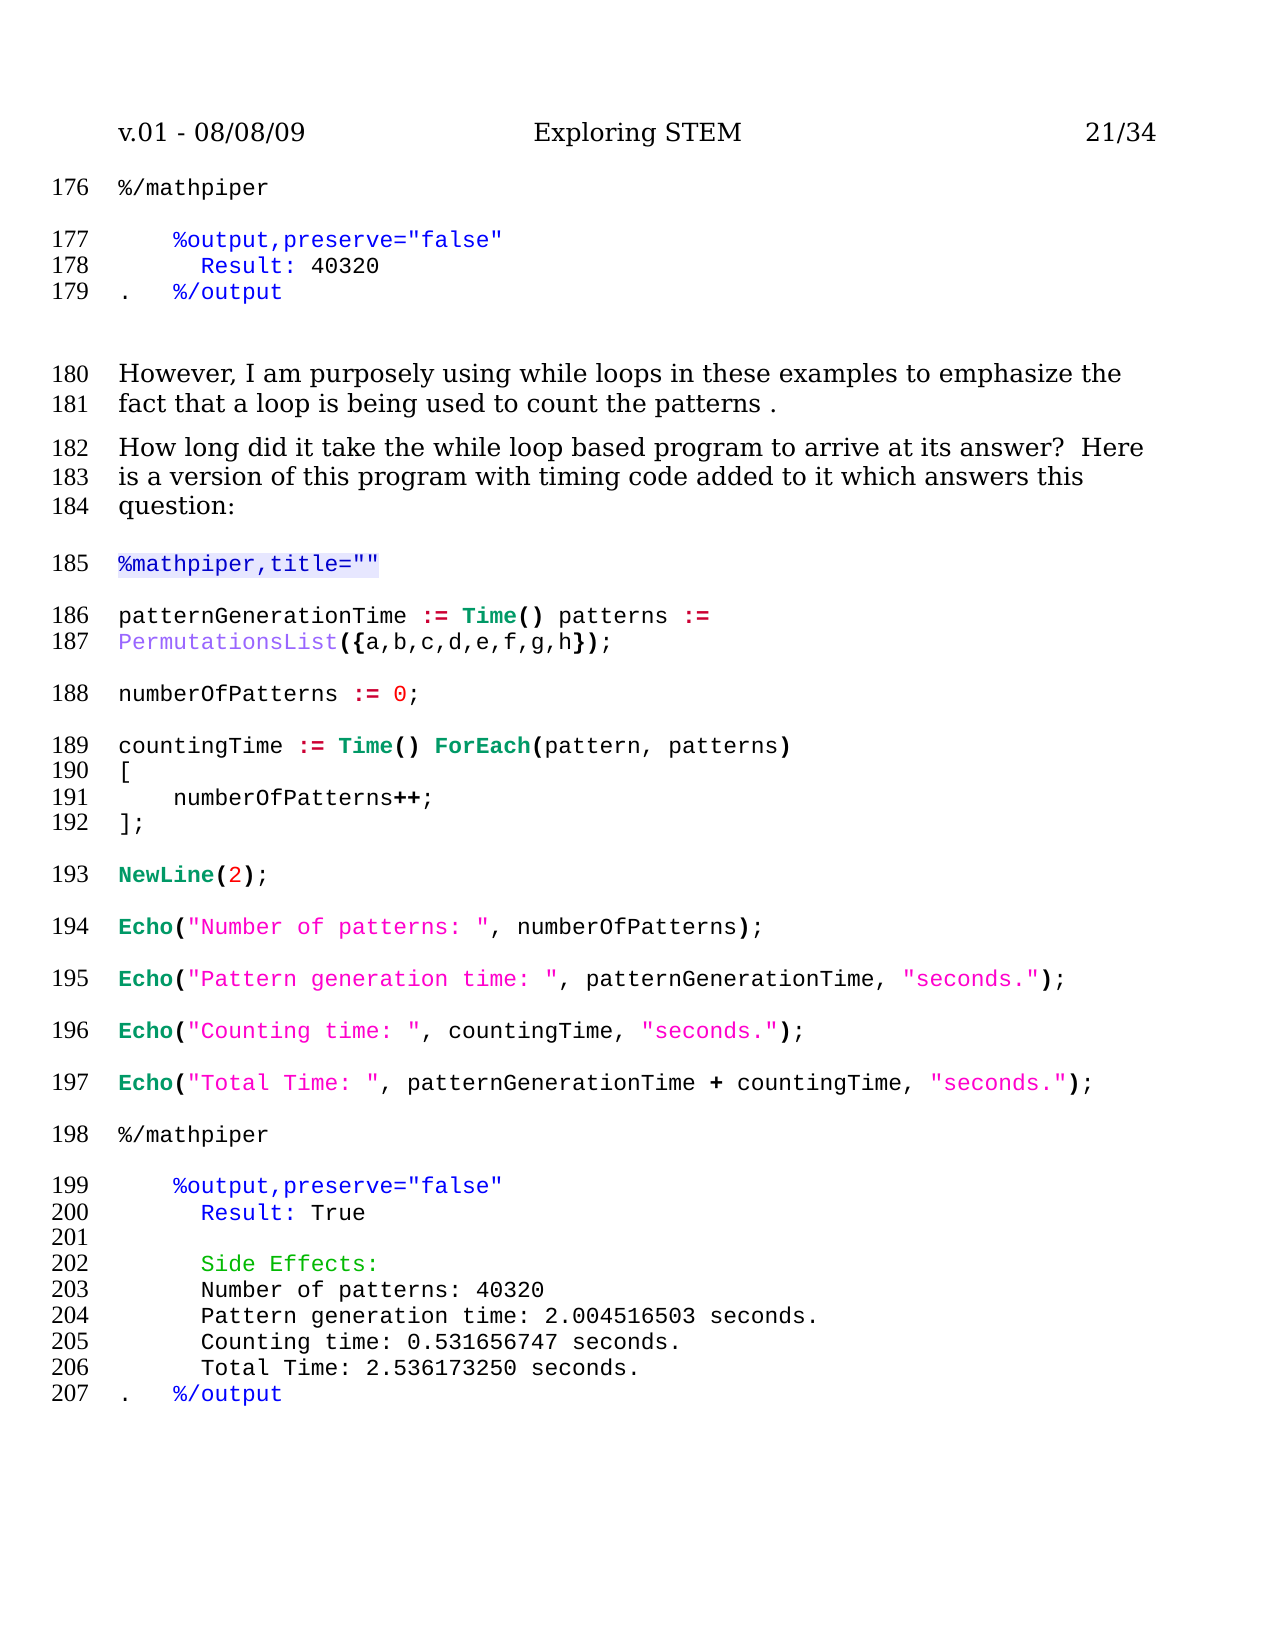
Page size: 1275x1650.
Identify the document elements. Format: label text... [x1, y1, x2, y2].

text . %/output [118, 281, 1157, 306]
text Pattern generation time: 2.004516503 seconds. [118, 1304, 1157, 1331]
text Echo("Counting time: ", countingTime, "seconds."); [118, 1019, 1157, 1045]
text %output,preserve="false" [118, 1175, 1157, 1201]
text %/mathpiper [118, 1123, 1157, 1149]
text How long did it take the while loop based program to arrive at its answer? Here is a version of this program with timing code added to it which answers this question: [118, 433, 1157, 520]
text Echo("Total Time: ", patternGenerationTime + countingTime, "seconds."); [118, 1071, 1157, 1097]
text numberOfPatterns++; [118, 786, 1157, 812]
text %/mathpiper [118, 177, 1157, 203]
text Result: 40320 [118, 254, 1157, 281]
text patternGenerationTime := Time() patterns := PermutationsList({a,b,c,d,e,f,g,h}); [118, 604, 1157, 656]
text Counting time: 0.531656747 seconds. [118, 1331, 1157, 1356]
text However, I am purposely using while loops in these examples to emphasize the fact that a loop is being used to count the patterns . [118, 359, 1157, 418]
text countingTime := Time() ForEach(pattern, patterns) [118, 734, 1157, 760]
text . %/output [118, 1382, 1157, 1408]
text Echo("Pattern generation time: ", patternGenerationTime, "seconds."); [118, 967, 1157, 993]
text numberOfPatterns := 0; [118, 682, 1157, 708]
text Result: True [118, 1201, 1157, 1227]
text NewLine(2); [118, 864, 1157, 889]
text ]; [118, 812, 1157, 838]
text Total Time: 2.536173250 seconds. [118, 1356, 1157, 1382]
text Number of patterns: 40320 [118, 1279, 1157, 1304]
text [ [118, 760, 1157, 786]
text %mathpiper,title="" [118, 552, 1157, 578]
text Echo("Number of patterns: ", numberOfPatterns); [118, 916, 1157, 941]
text %output,preserve="false" [118, 229, 1157, 254]
text Side Effects: [118, 1253, 1157, 1279]
